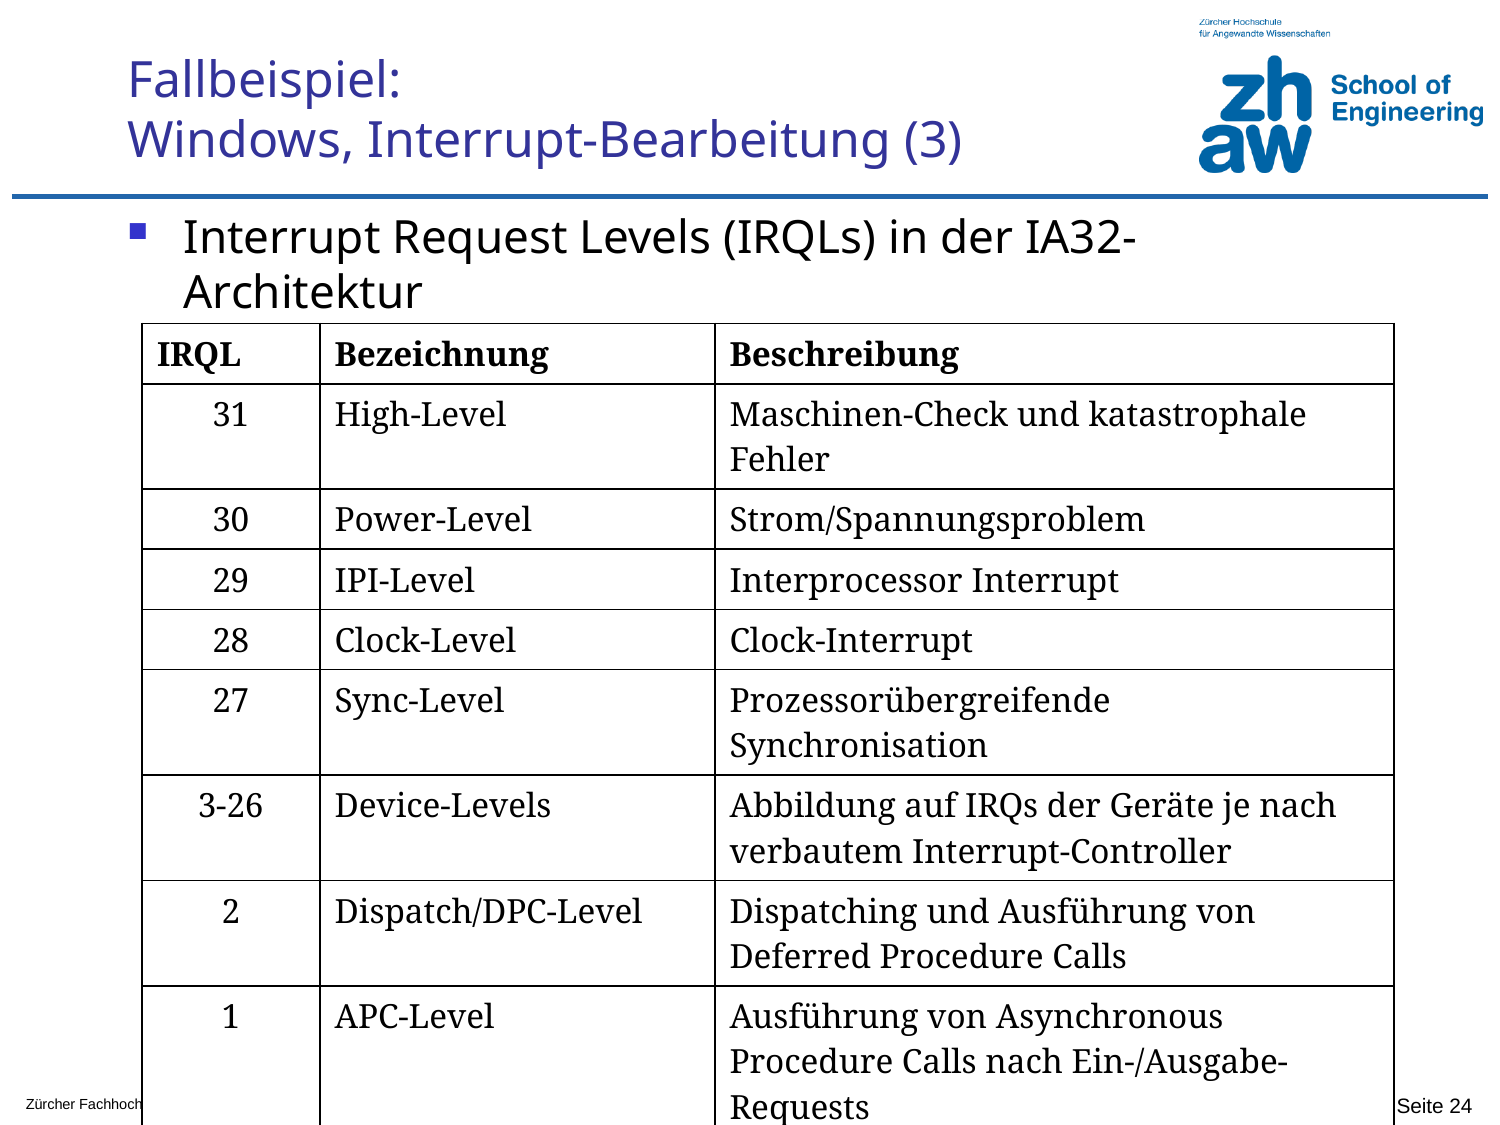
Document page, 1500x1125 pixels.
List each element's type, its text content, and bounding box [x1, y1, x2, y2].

table_cell 1 [143, 987, 319, 1125]
table_cell 2 [143, 881, 319, 985]
table_cell Device-Levels [321, 776, 714, 880]
table_cell 3-26 [143, 776, 319, 880]
table_cell 31 [143, 385, 319, 488]
table_cell High-Level [321, 385, 714, 488]
table_cell Dispatching und Ausführung von Deferred Procedure Calls [716, 881, 1393, 985]
table_cell Interprocessor Interrupt [716, 550, 1393, 609]
picture [1199, 19, 1483, 173]
table_cell Abbildung auf IRQs der Geräte je nach verbautem Interrupt-Controller [716, 776, 1393, 880]
table_cell Dispatch/DPC-Level [321, 881, 714, 985]
table_cell Power-Level [321, 490, 714, 548]
list Interrupt Request Levels (IRQLs) in der IA32-Architektur [112, 200, 1375, 279]
table_cell 30 [143, 490, 319, 548]
table_cell Sync-Level [321, 670, 714, 774]
table_cell 28 [143, 610, 319, 669]
table_cell IPI-Level [321, 550, 714, 609]
table_cell 27 [143, 670, 319, 774]
table_cell Maschinen-Check und katastrophale Fehler [716, 385, 1393, 488]
table_cell Prozessorübergreifende Synchronisation [716, 670, 1393, 774]
table_cell Clock-Interrupt [716, 610, 1393, 669]
table_cell Ausführung von Asynchronous Procedure Calls nach Ein-/Ausgabe-Requests [716, 987, 1393, 1125]
table_cell 29 [143, 550, 319, 609]
table_cell Strom/Spannungsproblem [716, 490, 1393, 548]
table_header Beschreibung [716, 324, 1393, 383]
table_header Bezeichnung [321, 324, 714, 383]
title Fallbeispiel: Windows, Interrupt-Bearbeitung (3) [112, 50, 1158, 175]
table_header IRQL [143, 324, 319, 383]
table_cell Clock-Level [321, 610, 714, 669]
table_cell APC-Level [321, 987, 714, 1125]
